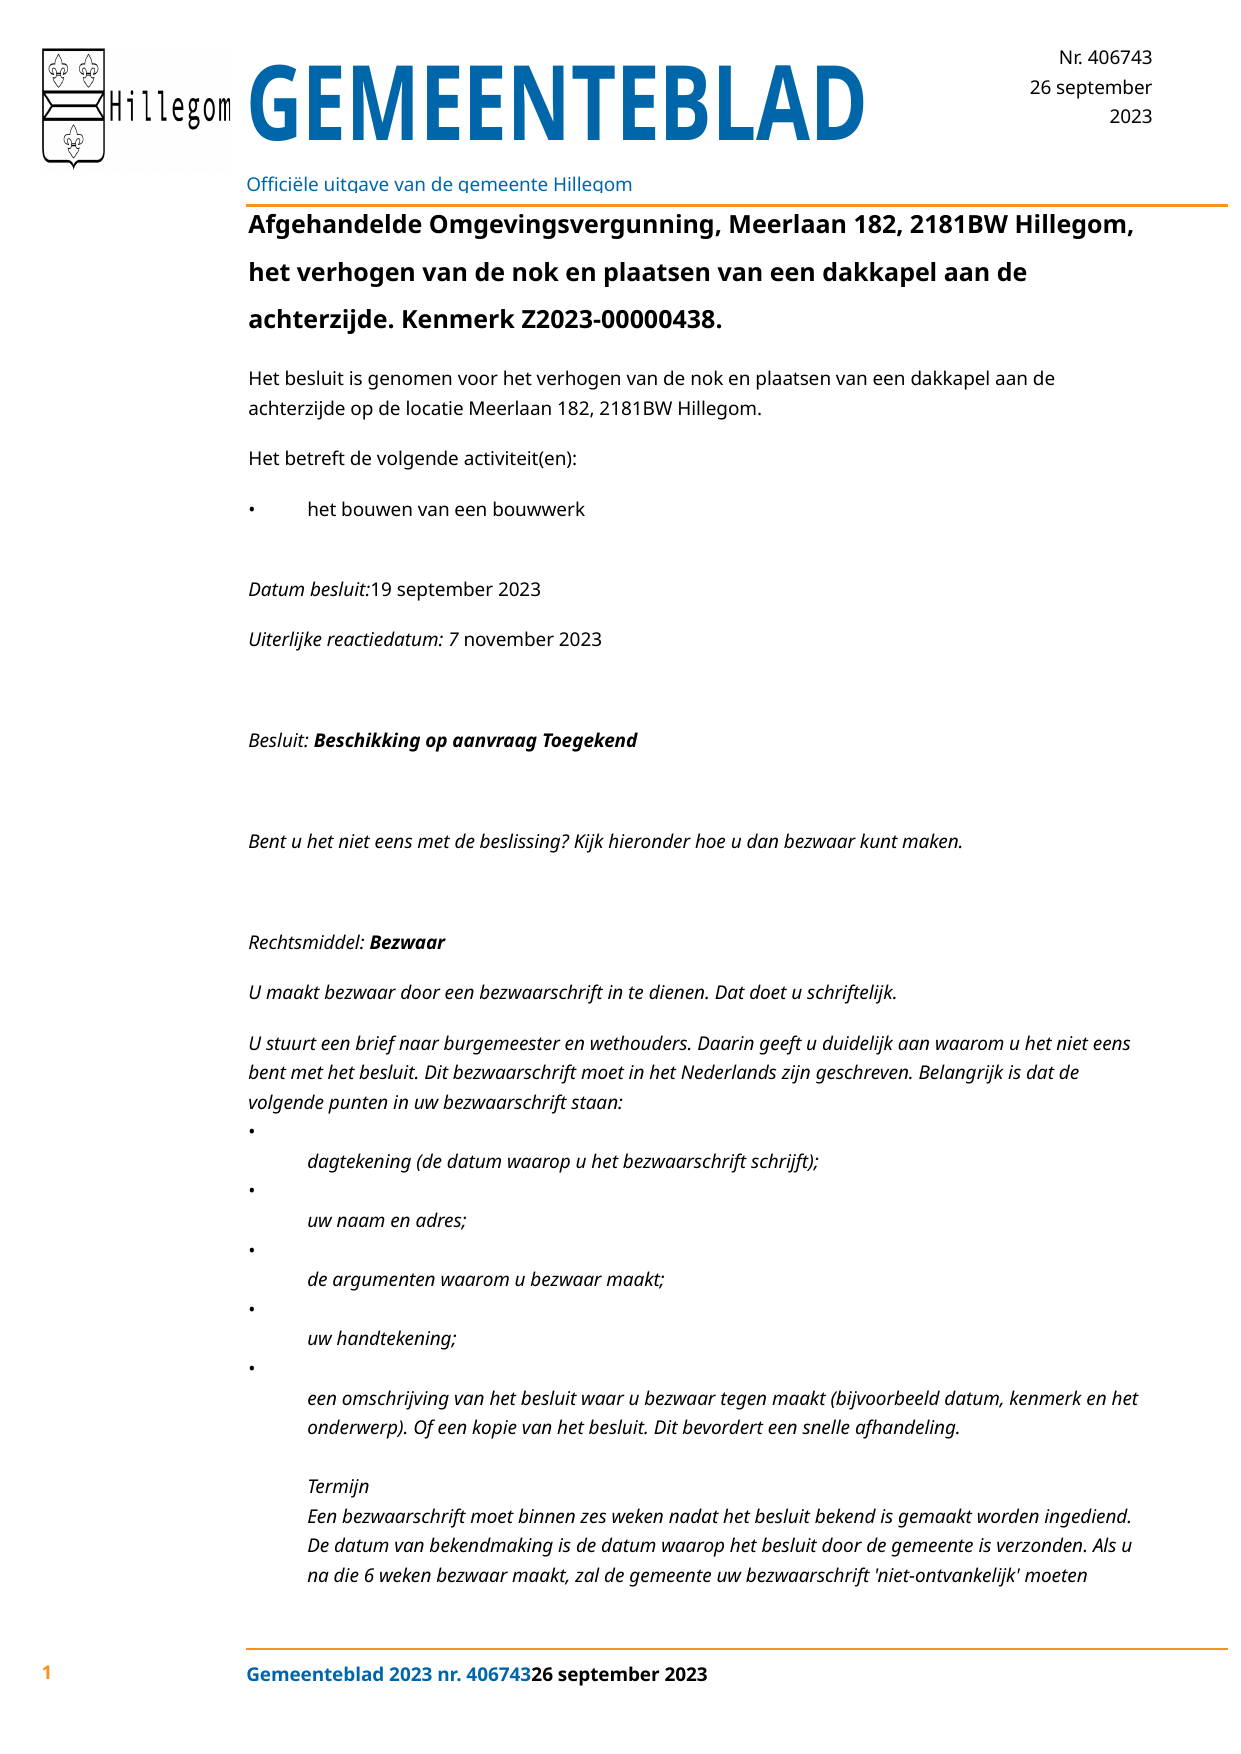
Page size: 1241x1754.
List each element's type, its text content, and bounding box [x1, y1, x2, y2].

text U stuurt een brief naar burgemeester en wethouders. Daarin geeft u duidelijk aan waarom u het niet eens bent met het besluit. Dit bezwaarschrift moet in het Nederlands zijn geschreven. Belangrijk is dat de volgende punten in uw bezwaarschrift staan: [248, 1030, 1152, 1114]
list dagtekening (de datum waarop u het bezwaarschrift schrijft); [248, 1148, 1152, 1174]
list een omschrijving van het besluit waar u bezwaar tegen maakt (bijvoorbeeld datum, kenmerk en het onderwerp). Of een kopie van het besluit. Dit bevordert een snelle afhandeling. [248, 1385, 1152, 1440]
list Een bezwaarschrift moet binnen zes weken nadat het besluit bekend is gemaakt worden ingediend. De datum van bekendmaking is de datum waarop het besluit door de gemeente is verzonden. Als u na die 6 weken bezwaar maakt, zal de gemeente uw bezwaarschrift 'niet-ontvankelijk' moeten [248, 1503, 1152, 1588]
text Bent u het niet eens met de beslissing? Kijk hieronder hoe u dan bezwaar kunt maken. [248, 828, 1152, 854]
text Besluit: Beschikking op aanvraag Toegekend [248, 727, 1152, 753]
text Datum besluit:19 september 2023 [248, 576, 1152, 602]
list uw handtekening; [248, 1326, 1152, 1351]
text Rechtsmiddel: Bezwaar [248, 929, 1152, 954]
text Afgehandelde Omgevingsvergunning, Meerlaan 182, 2181BW Hillegom, het verhogen van de nok en plaatsen van een dakkapel aan de achterzijde. Kenmerk Z2023-00000438. [248, 207, 1152, 336]
list het bouwen van een bouwwerk [248, 496, 1152, 522]
text U maakt bezwaar door een bezwaarschrift in te dienen. Dat doet u schriftelijk. [248, 979, 1152, 1005]
list Termijn [248, 1473, 1152, 1499]
text Uiterlijke reactiedatum: 7 november 2023 [248, 626, 1152, 652]
text Het betreft de volgende activiteit(en): [248, 446, 1152, 471]
list de argumenten waarom u bezwaar maakt; [248, 1266, 1152, 1292]
picture [41, 47, 231, 172]
list uw naam en adres; [248, 1207, 1152, 1233]
text Het besluit is genomen voor het verhogen van de nok en plaatsen van een dakkapel aan de achterzijde op de locatie Meerlaan 182, 2181BW Hillegom. [248, 366, 1152, 421]
